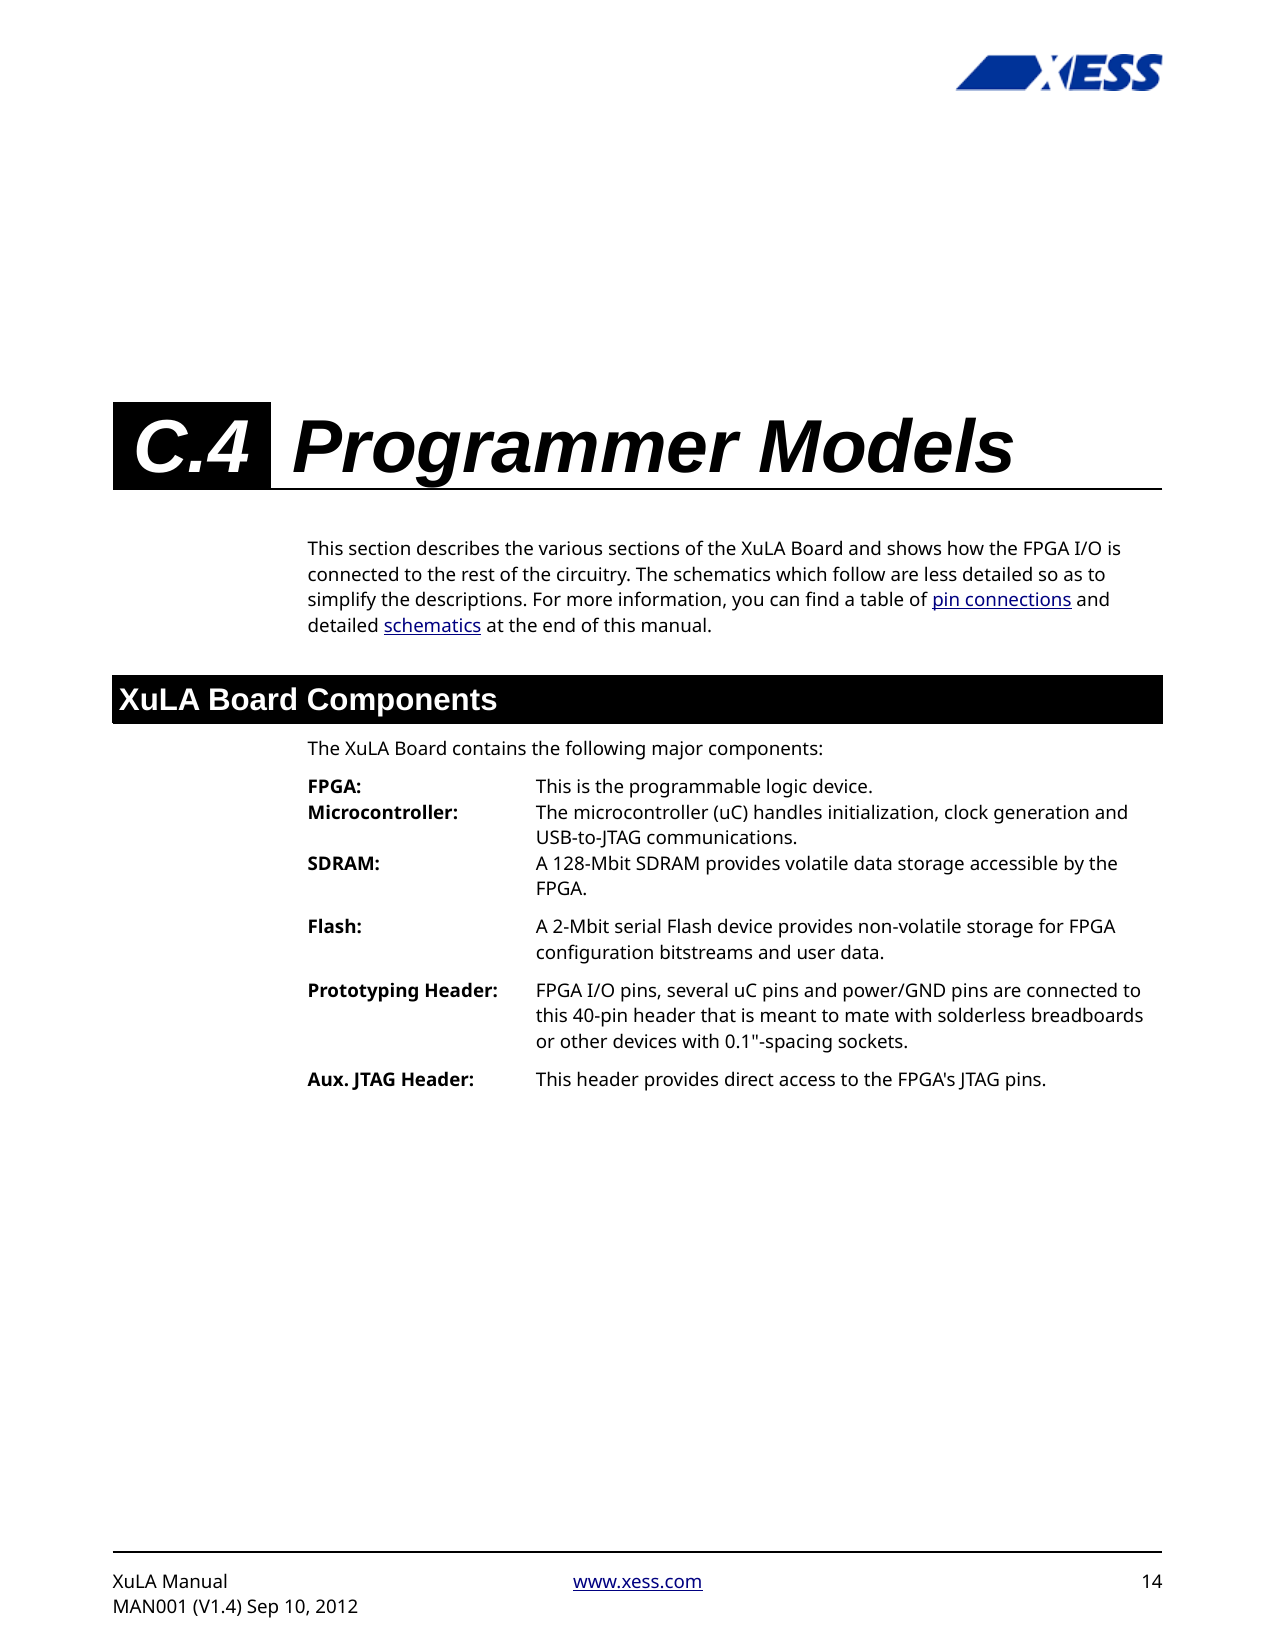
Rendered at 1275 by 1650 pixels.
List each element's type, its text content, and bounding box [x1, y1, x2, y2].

picture [955, 54, 1163, 91]
text Microcontroller: The microcontroller (uC) handles initialization, clock generation and USB-to-JTAG communications. [307, 799, 1162, 850]
text The XuLA Board contains the following major components: [307, 736, 1162, 761]
subtitle Programmer Models [271, 402, 1162, 488]
subtitle XuLA Board Components [114, 676, 1162, 723]
text Prototyping Header: FPGA I/O pins, several uC pins and power/GND pins are connected to this 40-pin header that is meant to mate with solderless breadboards or other devices with 0.1"-spacing sockets. [307, 977, 1162, 1054]
text SDRAM: A 128-Mbit SDRAM provides volatile data storage accessible by the FPGA. [307, 850, 1162, 901]
text Aux. JTAG Header: This header provides direct access to the FPGA's JTAG pins. [307, 1066, 1162, 1092]
text This section describes the various sections of the XuLA Board and shows how the FPGA I/O is connected to the rest of the circuitry. The schematics which follow are less detailed so as to simplify the descriptions. For more information, you can find a table of pin connections and detailed schematics at the end of this manual. [307, 535, 1162, 637]
text FPGA: This is the programmable logic device. [307, 774, 1162, 799]
text Flash: A 2-Mbit serial Flash device provides non-volatile storage for FPGA configuration bitstreams and user data. [307, 914, 1162, 965]
